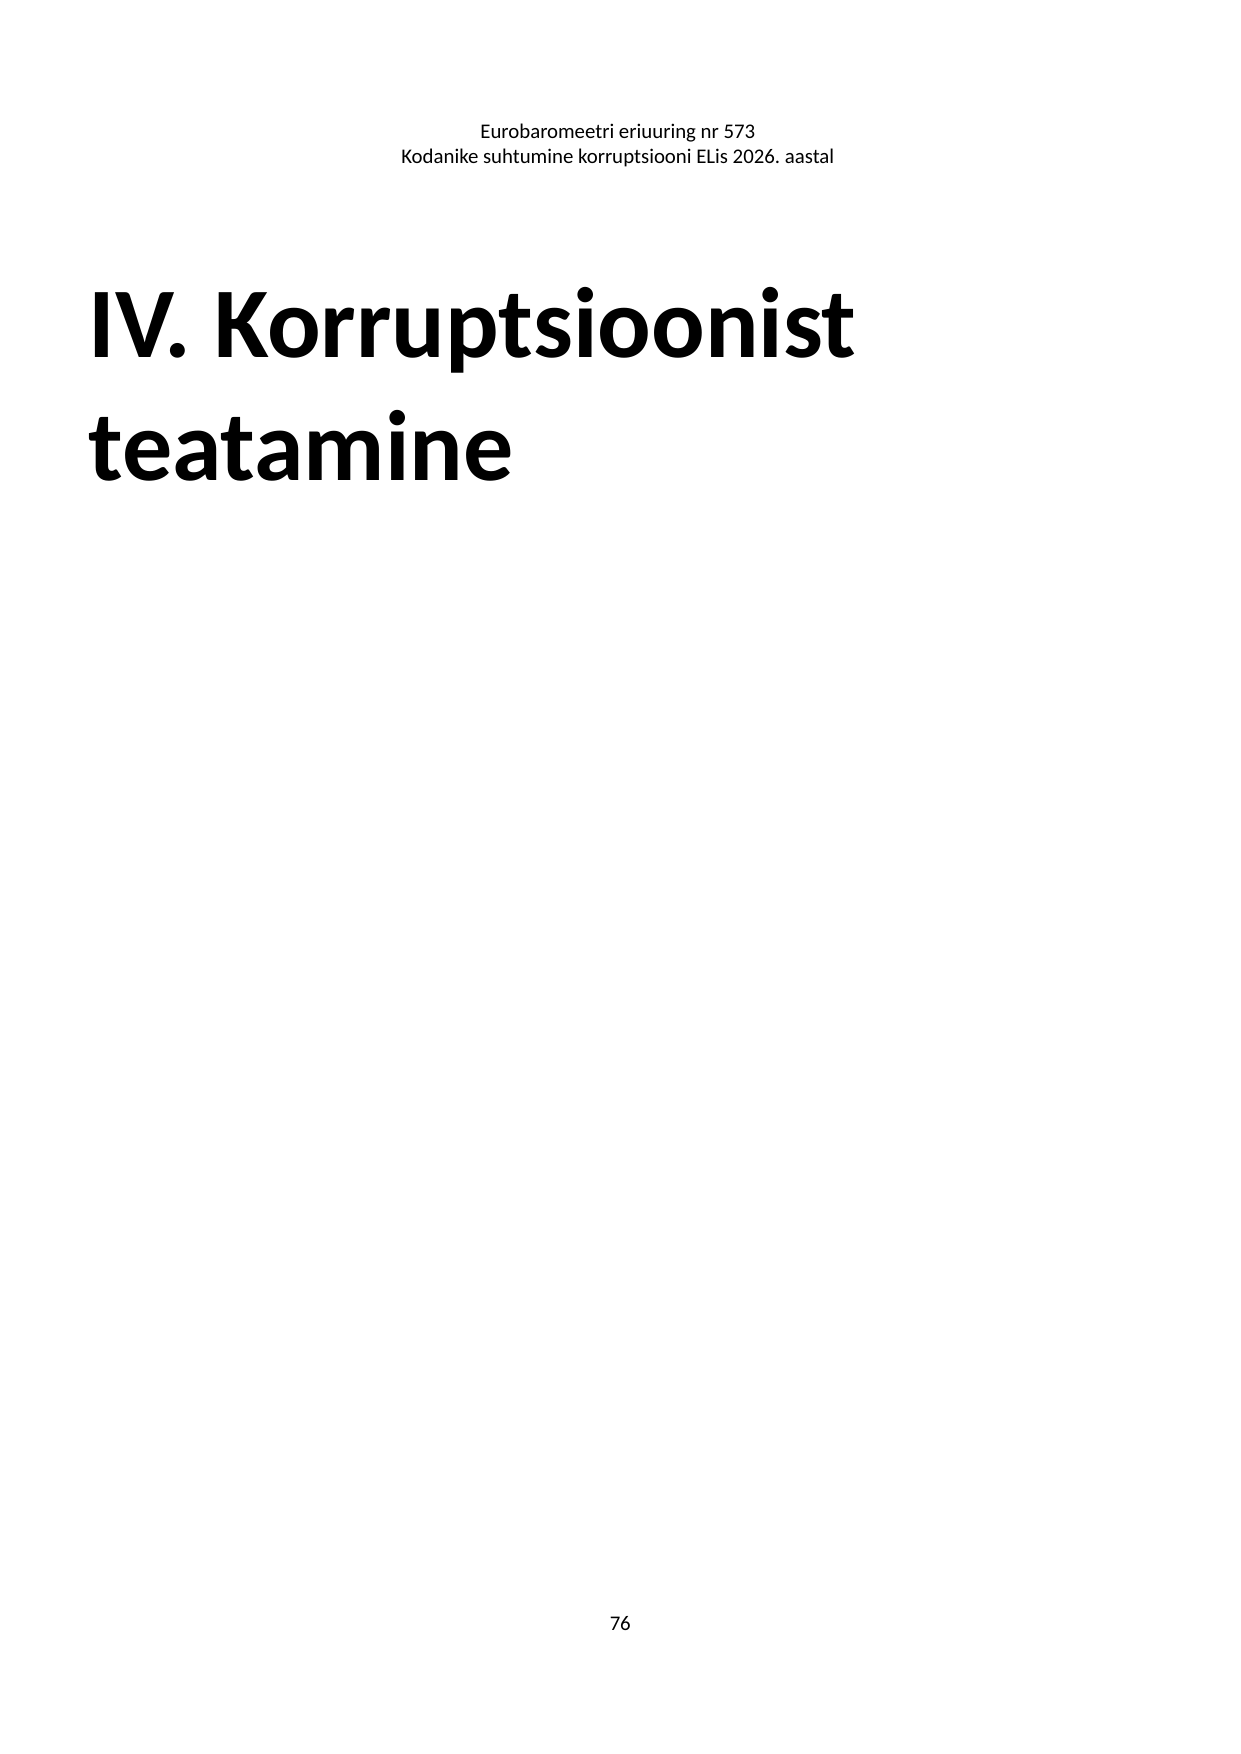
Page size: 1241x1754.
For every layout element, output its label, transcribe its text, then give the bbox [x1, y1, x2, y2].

subtitle IV. Korruptsioonist teatamine [88, 261, 1152, 505]
